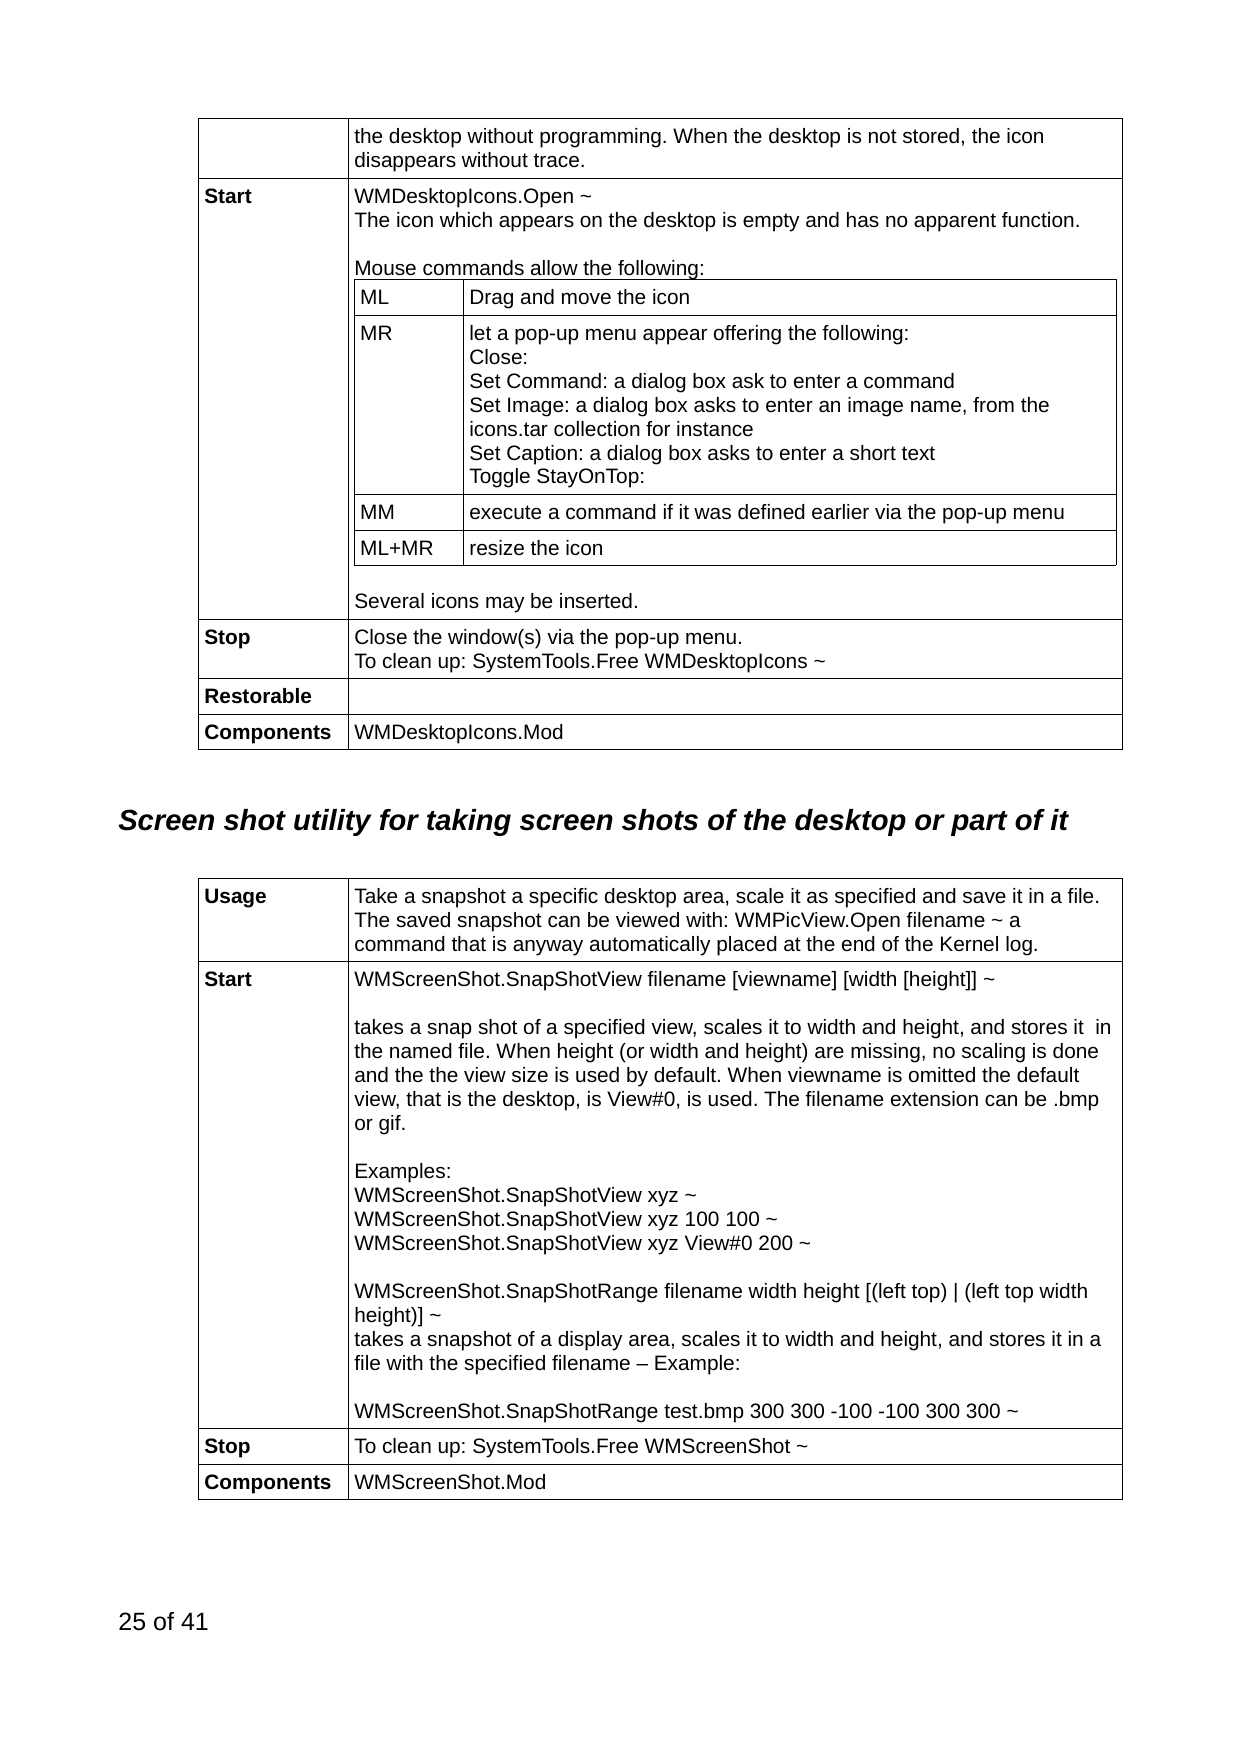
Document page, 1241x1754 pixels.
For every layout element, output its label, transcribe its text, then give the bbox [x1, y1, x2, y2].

table_cell WMDesktopIcons.Open ~ The icon which appears on the desktop is empty and has no apparent function. Mouse commands allow the following: Several icons may be inserted. [349, 179, 1122, 619]
table_cell Close the window(s) via the pop-up menu. To clean up: SystemTools.Free WMDesktopIcons ~ [349, 620, 1122, 678]
table_cell Start [199, 179, 348, 619]
table_cell To clean up: SystemTools.Free WMScreenShot ~ [349, 1429, 1122, 1464]
table_cell resize the icon [464, 531, 1116, 565]
table_header Usage [199, 879, 348, 961]
table_cell ML+MR [355, 531, 463, 565]
table_header Take a snapshot a specific desktop area, scale it as specified and save it in a file. The saved snapshot can be viewed with: WMPicView.Open filename ~ a command that is anyway automatically placed at the end of the Kernel log. [349, 879, 1122, 961]
table_cell MR [355, 316, 463, 494]
table_cell Restorable [199, 679, 348, 714]
subtitle Screen shot utility for taking screen shots of the desktop or part of it [118, 803, 1122, 837]
table_header the desktop without programming. When the desktop is not stored, the icon disappears without trace. [349, 119, 1122, 178]
table_cell execute a command if it was defined earlier via the pop-up menu [464, 495, 1116, 529]
table_header ML [355, 280, 463, 315]
table_header [199, 119, 348, 178]
table_cell WMDesktopIcons.Mod [349, 715, 1122, 749]
table_cell [349, 679, 1122, 714]
table_cell MM [355, 495, 463, 529]
table_cell WMScreenShot.Mod [349, 1465, 1122, 1499]
table_cell Components [199, 715, 348, 749]
table_cell WMScreenShot.SnapShotView filename [viewname] [width [height]] ~ takes a snap shot of a specified view, scales it to width and height, and stores it in the named file. When height (or width and height) are missing, no scaling is done and the the view size is used by default. When viewname is omitted the default view, that is the desktop, is View#0, is used. The filename extension can be .bmp or gif. Examples: WMScreenShot.SnapShotView xyz ~ WMScreenShot.SnapShotView xyz 100 100 ~ WMScreenShot.SnapShotView xyz View#0 200 ~ WMScreenShot.SnapShotRange filename width height [(left top) | (left top width height)] ~ takes a snapshot of a display area, scales it to width and height, and stores it in a file with the specified filename – Example: WMScreenShot.SnapShotRange test.bmp 300 300 -100 -100 300 300 ~ [349, 962, 1122, 1428]
table_header Drag and move the icon [464, 280, 1116, 315]
table_cell Stop [199, 1429, 348, 1464]
table_cell Components [199, 1465, 348, 1499]
table_cell Start [199, 962, 348, 1428]
table_cell let a pop-up menu appear offering the following: Close: Set Command: a dialog box ask to enter a command Set Image: a dialog box asks to enter an image name, from the icons.tar collection for instance Set Caption: a dialog box asks to enter a short text Toggle StayOnTop: [464, 316, 1116, 494]
table_cell Stop [199, 620, 348, 678]
